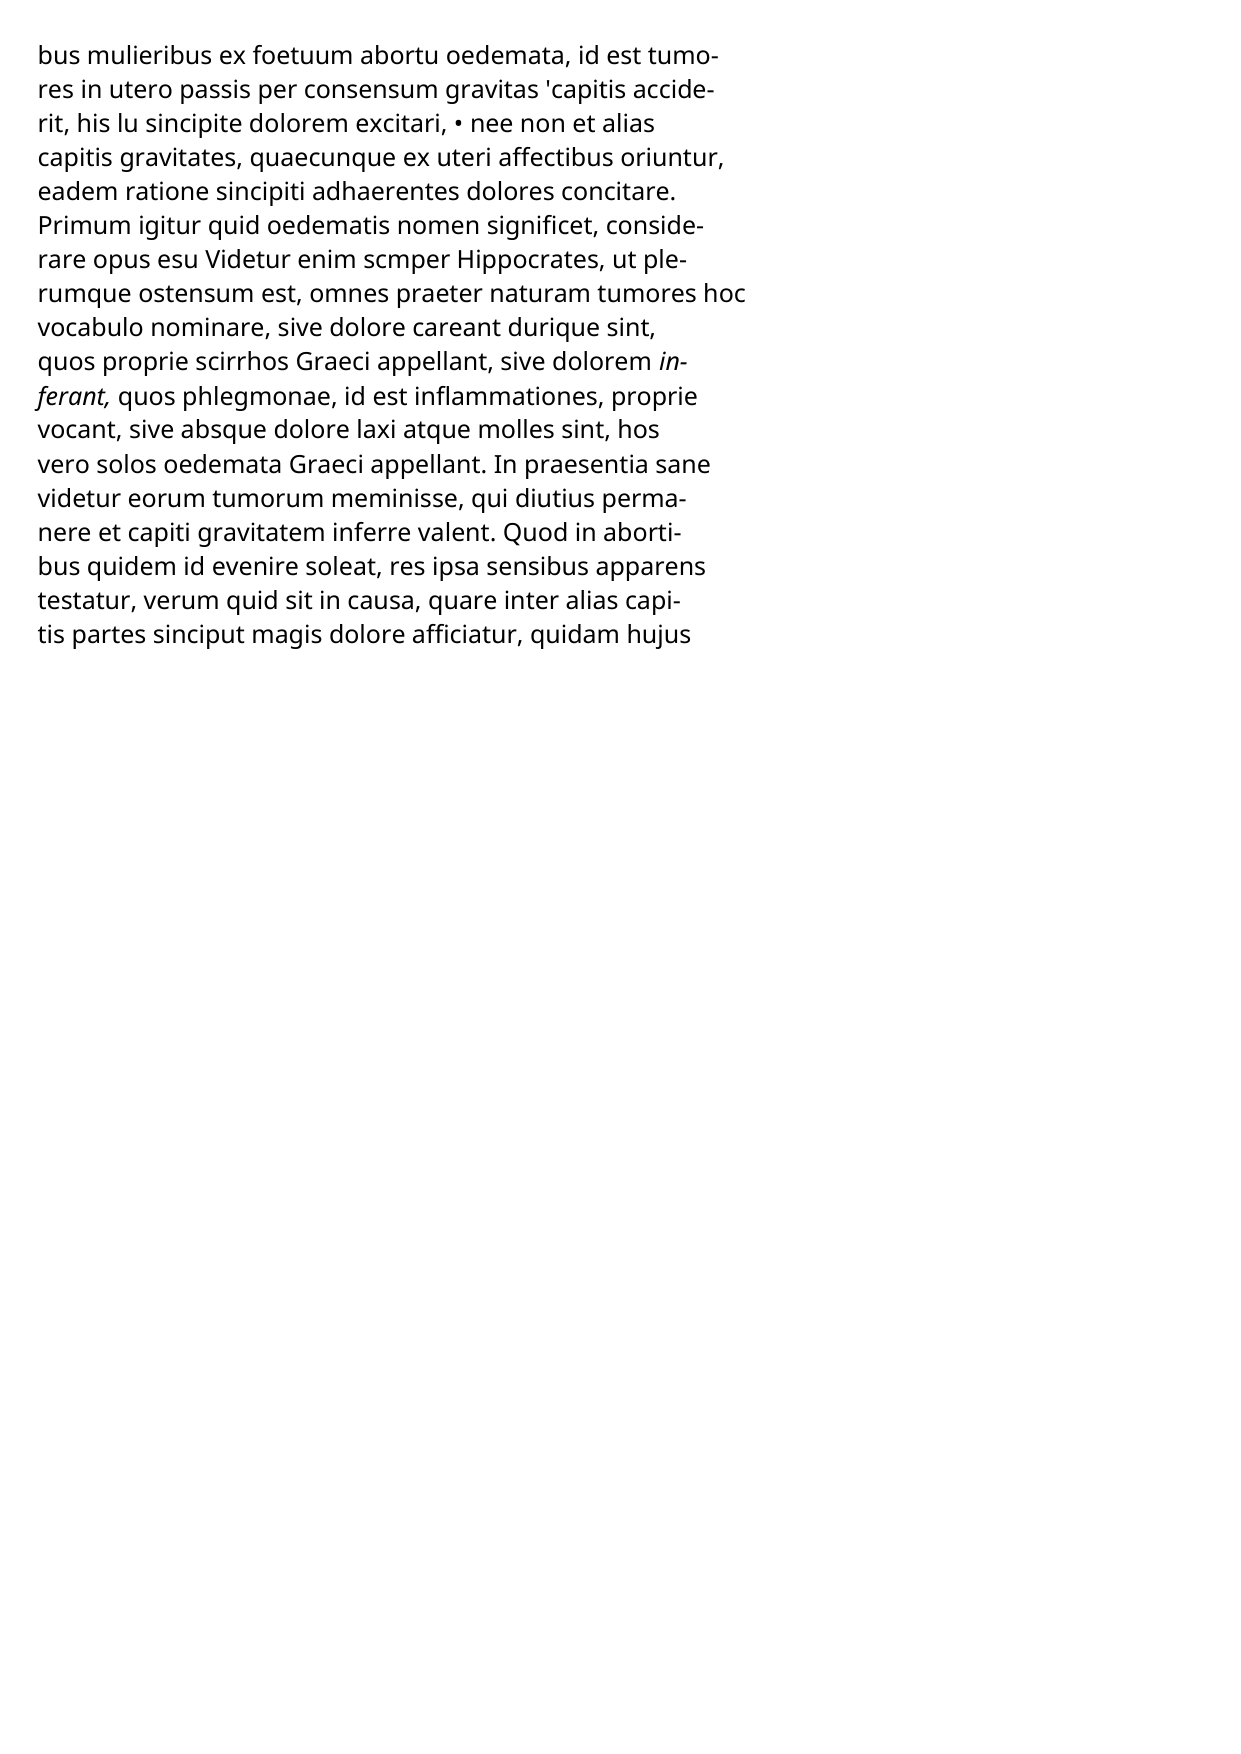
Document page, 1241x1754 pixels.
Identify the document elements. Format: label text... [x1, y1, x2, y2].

text bus mulieribus ex foetuum abortu oedemata, id est tumo- res in utero passis per consensum gravitas 'capitis accide- rit, his lu sincipite dolorem excitari, • nee non et alias capitis gravitates, quaecunque ex uteri affectibus oriuntur, eadem ratione sincipiti adhaerentes dolores concitare. Primum igitur quid oedematis nomen significet, conside- rare opus esu Videtur enim scmper Hippocrates, ut ple- rumque ostensum est, omnes praeter naturam tumores hoc vocabulo nominare, sive dolore careant durique sint, quos proprie scirrhos Graeci appellant, sive dolorem in- ferant, quos phlegmonae, id est inflammationes, proprie vocant, sive absque dolore laxi atque molles sint, hos vero solos oedemata Graeci appellant. In praesentia sane videtur eorum tumorum meminisse, qui diutius perma- nere et capiti gravitatem inferre valent. Quod in aborti- bus quidem id evenire soleat, res ipsa sensibus apparens testatur, verum quid sit in causa, quare inter alias capi- tis partes sinciput magis dolore afficiatur, quidam hujus [37, 37, 1203, 651]
